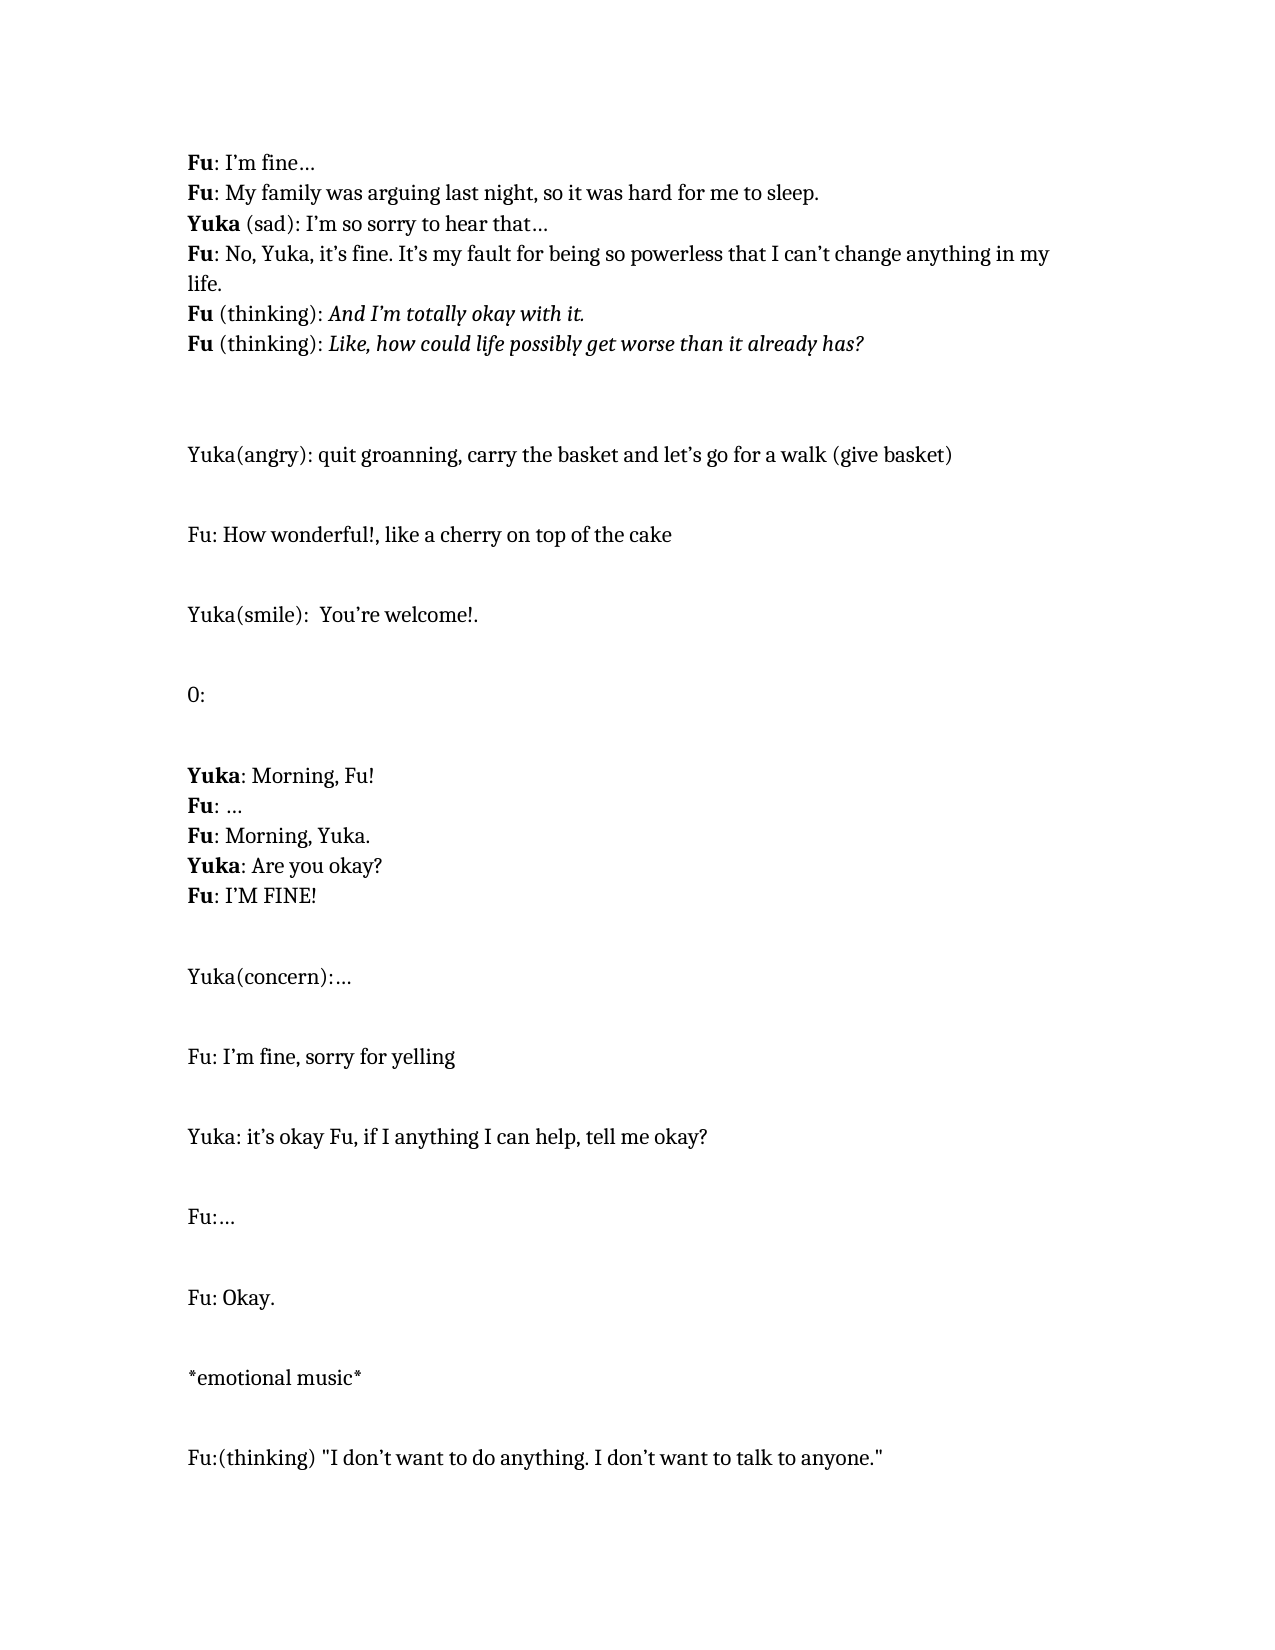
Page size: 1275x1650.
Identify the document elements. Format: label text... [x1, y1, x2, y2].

text Fu: How wonderful!, like a cherry on top of the cake [187, 522, 1087, 548]
text Fu: I’m fine, sorry for yelling [187, 1044, 1087, 1070]
text *emotional music* [187, 1364, 1087, 1391]
text Fu:… [187, 1204, 1087, 1231]
text Yuka(smile): You’re welcome!. [187, 602, 1087, 628]
text Yuka: Morning, Fu! Fu: … Fu: Morning, Yuka. Yuka: Are you okay? Fu: I’M FINE! [187, 762, 1087, 910]
text 0: [187, 682, 1087, 709]
text Fu:(thinking) "I don’t want to do anything. I don’t want to talk to anyone." [187, 1445, 1087, 1471]
text Yuka(angry): quit groanning, carry the basket and let’s go for a walk (give basket) [187, 442, 1087, 468]
text Fu: I’m fine… Fu: My family was arguing last night, so it was hard for me to sleep. Yuka (sad): I’m so sorry to hear that… Fu: No, Yuka, it’s fine. It’s my fault for being so powerless that I can’t change anything in my life. Fu (thinking): And I’m totally okay with it. Fu (thinking): Like, how could life possibly get worse than it already has? [187, 150, 1087, 388]
text Fu: Okay. [187, 1284, 1087, 1311]
text Yuka(concern):… [187, 963, 1087, 990]
text Yuka: it’s okay Fu, if I anything I can help, tell me okay? [187, 1124, 1087, 1150]
